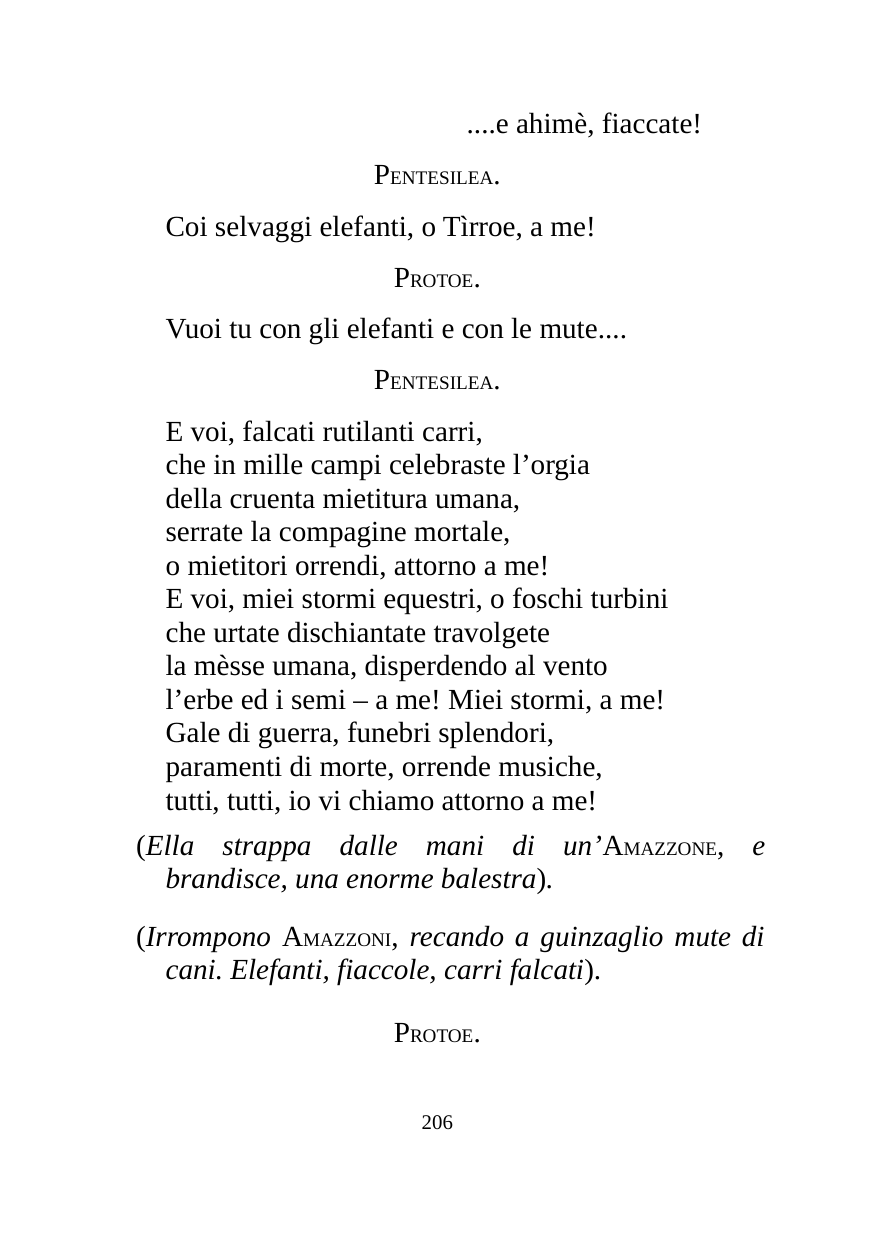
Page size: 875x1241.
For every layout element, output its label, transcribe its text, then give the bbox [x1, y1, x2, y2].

text ....e ahimè, fiaccate! [165, 106, 768, 140]
text Coi selvaggi elefanti, o Tìrroe, a me! [165, 209, 768, 242]
text Pentesilea. [106, 157, 768, 191]
text Protoe. [106, 260, 768, 293]
text (Irrompono Amazzoni, recando a guinzaglio mute di cani. Elefanti, fiaccole, carri falcati). [136, 919, 768, 986]
text E voi, falcati rutilanti carri, che in mille campi celebraste l’orgia della cruenta mietitura umana, serrate la compagine mortale, o mietitori orrendi, attorno a me! E voi, miei stormi equestri, o foschi turbini che urtate dischiantate travolgete la mèsse umana, disperdendo al vento l’erbe ed i semi – a me! Miei stormi, a me! Gale di guerra, funebri splendori, paramenti di morte, orrende musiche, tutti, tutti, io vi chiamo attorno a me! [165, 414, 768, 816]
text (Ella strappa dalle mani di un’Amazzone, e brandisce, una enorme balestra). [136, 828, 768, 895]
text Vuoi tu con gli elefanti e con le mute.... [165, 311, 768, 345]
text Protoe. [106, 1015, 768, 1049]
text Pentesilea. [106, 362, 768, 396]
